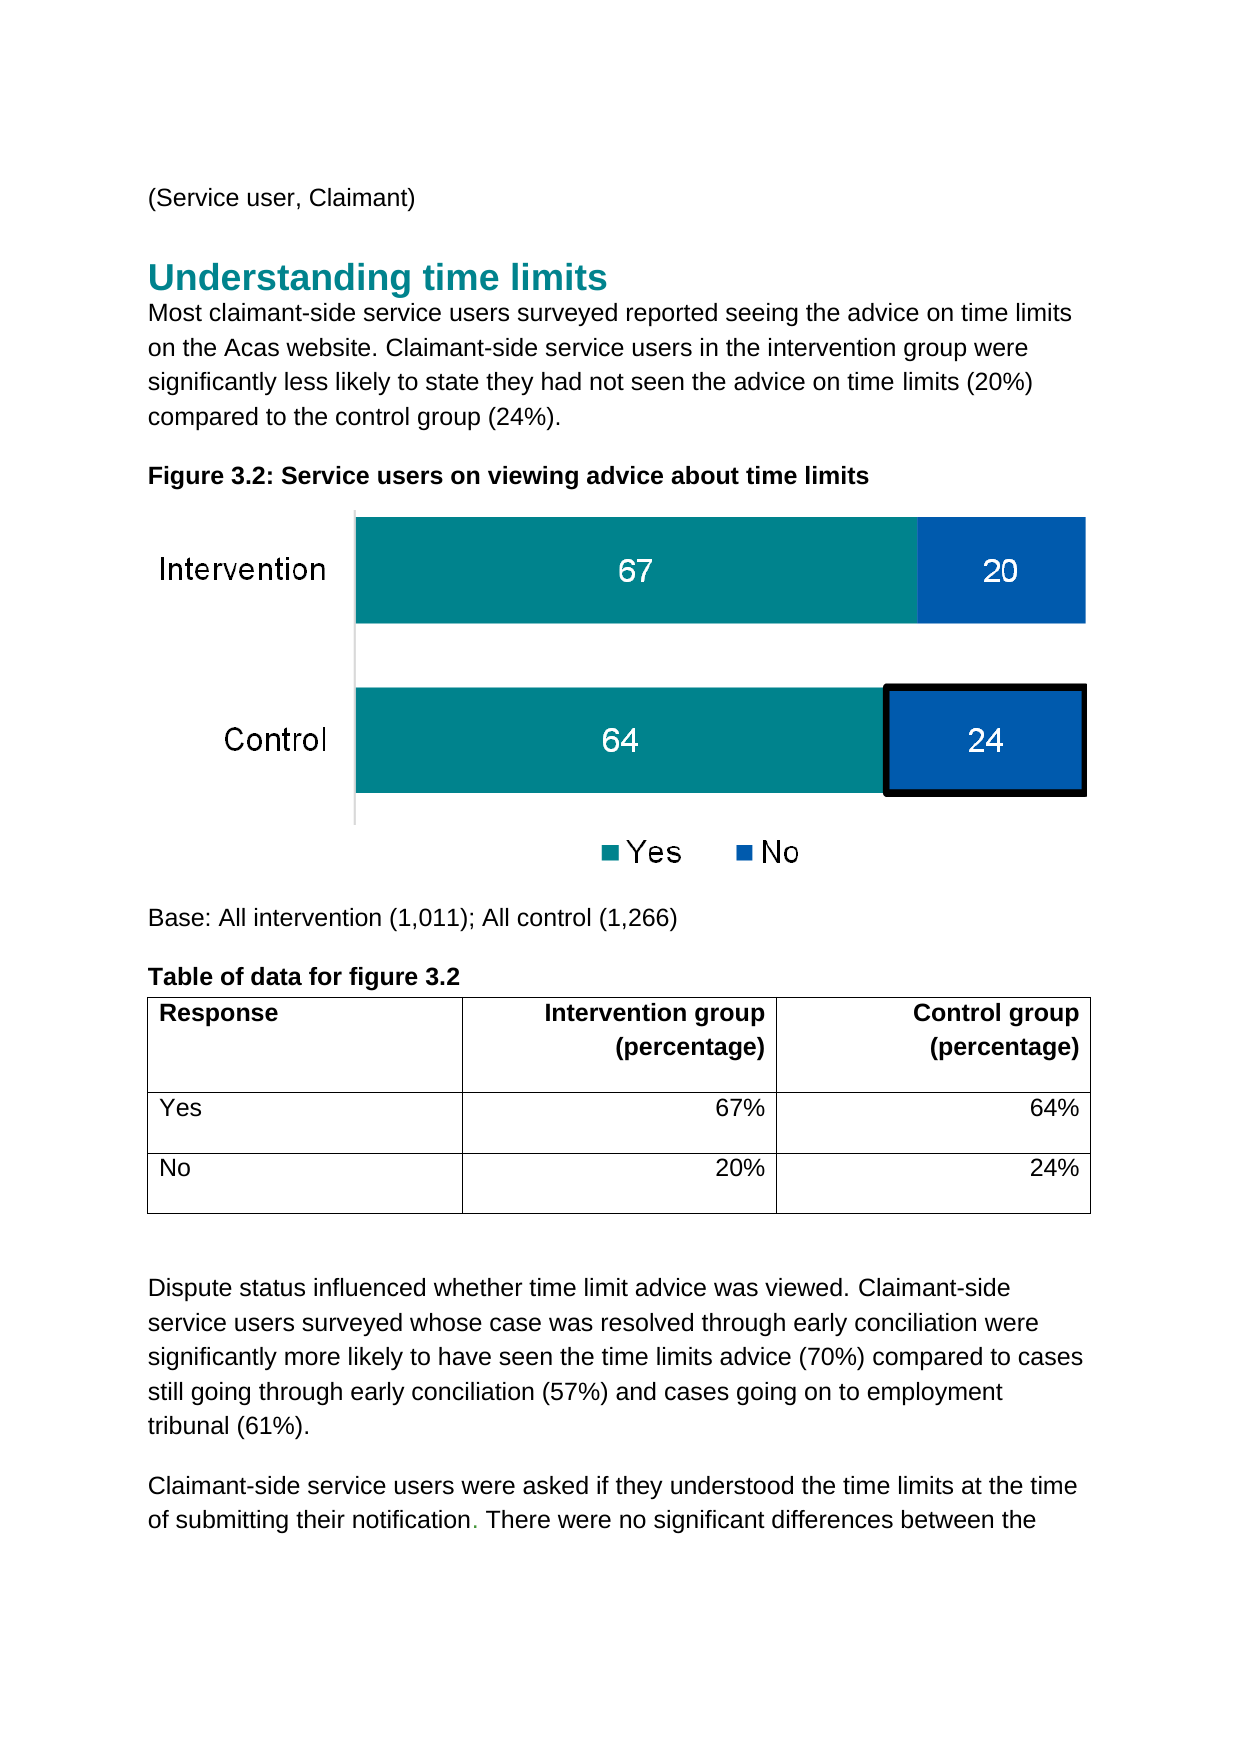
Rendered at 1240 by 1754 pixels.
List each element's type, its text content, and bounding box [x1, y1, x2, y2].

text (Service user, Claimant) [148, 183, 1092, 212]
table_header Intervention group (percentage) [463, 998, 776, 1092]
table_cell 20% [463, 1154, 776, 1213]
table_cell 67% [463, 1093, 776, 1152]
table_cell No [148, 1154, 462, 1213]
table_header Response [148, 998, 462, 1092]
text Table of data for figure 3.2 [148, 962, 1092, 991]
text Base: All intervention (1,011); All control (1,266) [148, 903, 1092, 932]
table_cell Yes [148, 1093, 462, 1152]
subtitle Understanding time limits [148, 255, 1092, 298]
text Claimant-side service users were asked if they understood the time limits at the time of submitting their notification. There were no significant differences between the [148, 1471, 1092, 1534]
text Dispute status influenced whether time limit advice was viewed. Claimant-side service users surveyed whose case was resolved through early conciliation were significantly more likely to have seen the time limits advice (70%) compared to cases still going through early conciliation (57%) and cases going on to employment tribunal (61%). [148, 1273, 1092, 1440]
text Figure 3.2: Service users on viewing advice about time limits [148, 461, 1092, 490]
list Most claimant-side service users surveyed reported seeing the advice on time limits on the Acas website. Claimant-side service users in the intervention group were significantly less likely to state they had not seen the advice on time limits (20%) compared to the control group (24%). [148, 298, 1092, 430]
table_cell 64% [777, 1093, 1090, 1152]
table_header Control group (percentage) [777, 998, 1090, 1092]
table_cell 24% [777, 1154, 1090, 1213]
